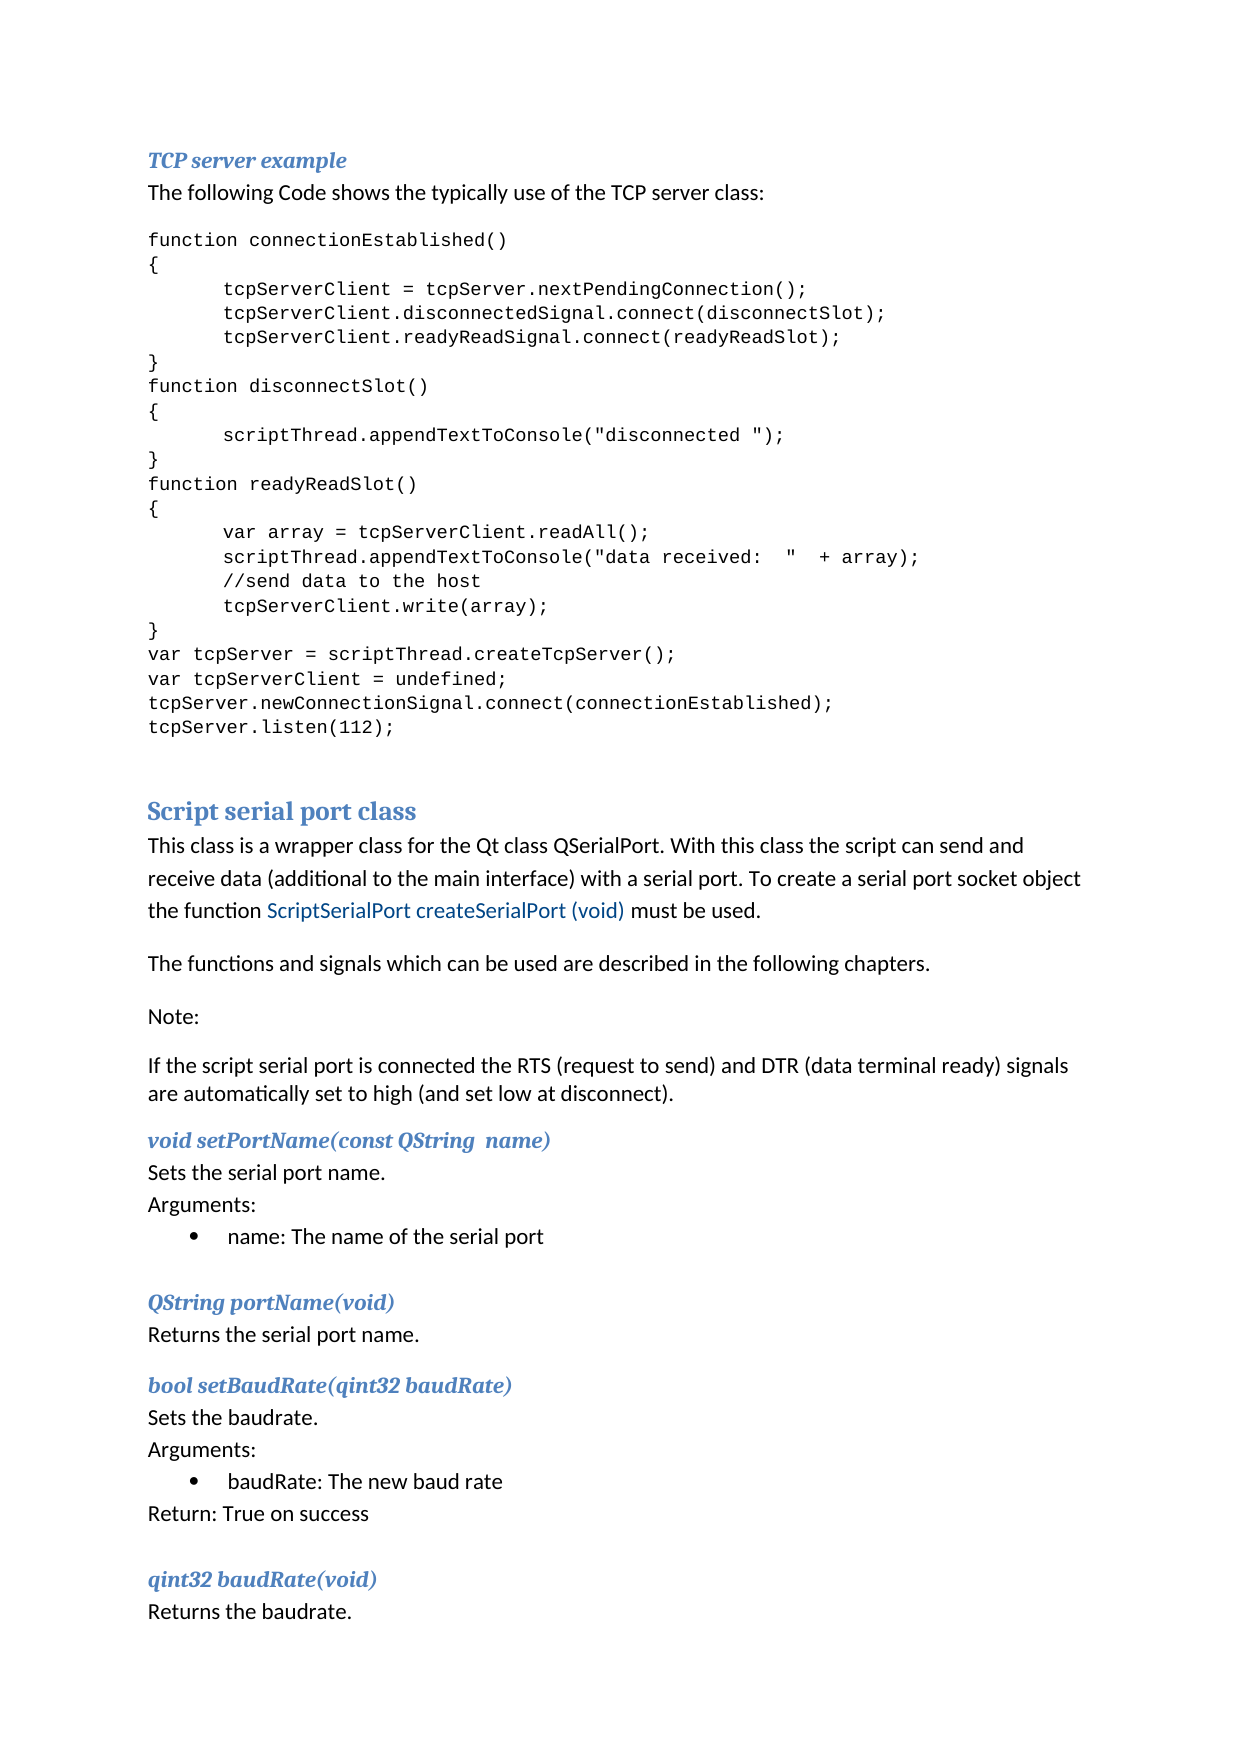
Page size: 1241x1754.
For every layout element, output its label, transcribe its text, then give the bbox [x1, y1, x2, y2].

subtitle void setPortName(const QString name) [148, 1128, 1093, 1154]
text } [148, 621, 1093, 642]
text function connectionEstablished() [148, 231, 1093, 252]
text tcpServerClient.readyReadSignal.connect(readyReadSlot); [148, 328, 1093, 349]
text { [148, 401, 1093, 423]
text function readyReadSlot() [148, 474, 1093, 496]
text The functions and signals which can be used are described in the following chapters. [148, 949, 1093, 977]
text tcpServerClient.disconnectedSignal.connect(disconnectSlot); [148, 304, 1093, 325]
subtitle TCP server example [148, 148, 1093, 174]
text Returns the baudrate. [148, 1597, 1093, 1625]
text var array = tcpServerClient.readAll(); [148, 523, 1093, 544]
text Return: True on success [148, 1499, 1093, 1527]
text var tcpServer = scriptThread.createTcpServer(); [148, 645, 1093, 666]
subtitle Script serial port class [148, 796, 1093, 827]
text { [148, 499, 1093, 520]
text The following Code shows the typically use of the TCP server class: [148, 178, 1093, 206]
text { [148, 255, 1093, 276]
subtitle qint32 baudRate(void) [148, 1567, 1093, 1593]
text scriptThread.appendTextToConsole("data received: " + array); [148, 548, 1093, 569]
list name: The name of the serial port [190, 1222, 1093, 1250]
text Arguments: [148, 1435, 1093, 1463]
text } [148, 353, 1093, 374]
text //send data to the host [148, 572, 1093, 593]
text Arguments: [148, 1190, 1093, 1218]
text function disconnectSlot() [148, 377, 1093, 398]
text tcpServerClient = tcpServer.nextPendingConnection(); [148, 279, 1093, 301]
text var tcpServerClient = undefined; [148, 669, 1093, 691]
subtitle bool setBaudRate(qint32 baudRate) [148, 1373, 1093, 1399]
list If the script serial port is connected the RTS (request to send) and DTR (data terminal ready) signals are automatically set to high (and set low at disconnect). [148, 1051, 1093, 1107]
text } [148, 450, 1093, 471]
text Sets the baudrate. [148, 1403, 1093, 1431]
text Returns the serial port name. [148, 1320, 1093, 1348]
list Note: [148, 1002, 1093, 1030]
text Sets the serial port name. [148, 1158, 1093, 1186]
text scriptThread.appendTextToConsole("disconnected "); [148, 426, 1093, 447]
list baudRate: The new baud rate [190, 1467, 1093, 1495]
text tcpServer.newConnectionSignal.connect(connectionEstablished); [148, 694, 1093, 715]
text tcpServer.listen(112); [148, 718, 1093, 739]
text This class is a wrapper class for the Qt class QSerialPort. With this class the script can send and receive data (additional to the main interface) with a serial port. To create a serial port socket object the function ScriptSerialPort createSerialPort (void) must be used. [148, 831, 1093, 924]
text tcpServerClient.write(array); [148, 596, 1093, 618]
subtitle QString portName(void) [148, 1289, 1093, 1316]
